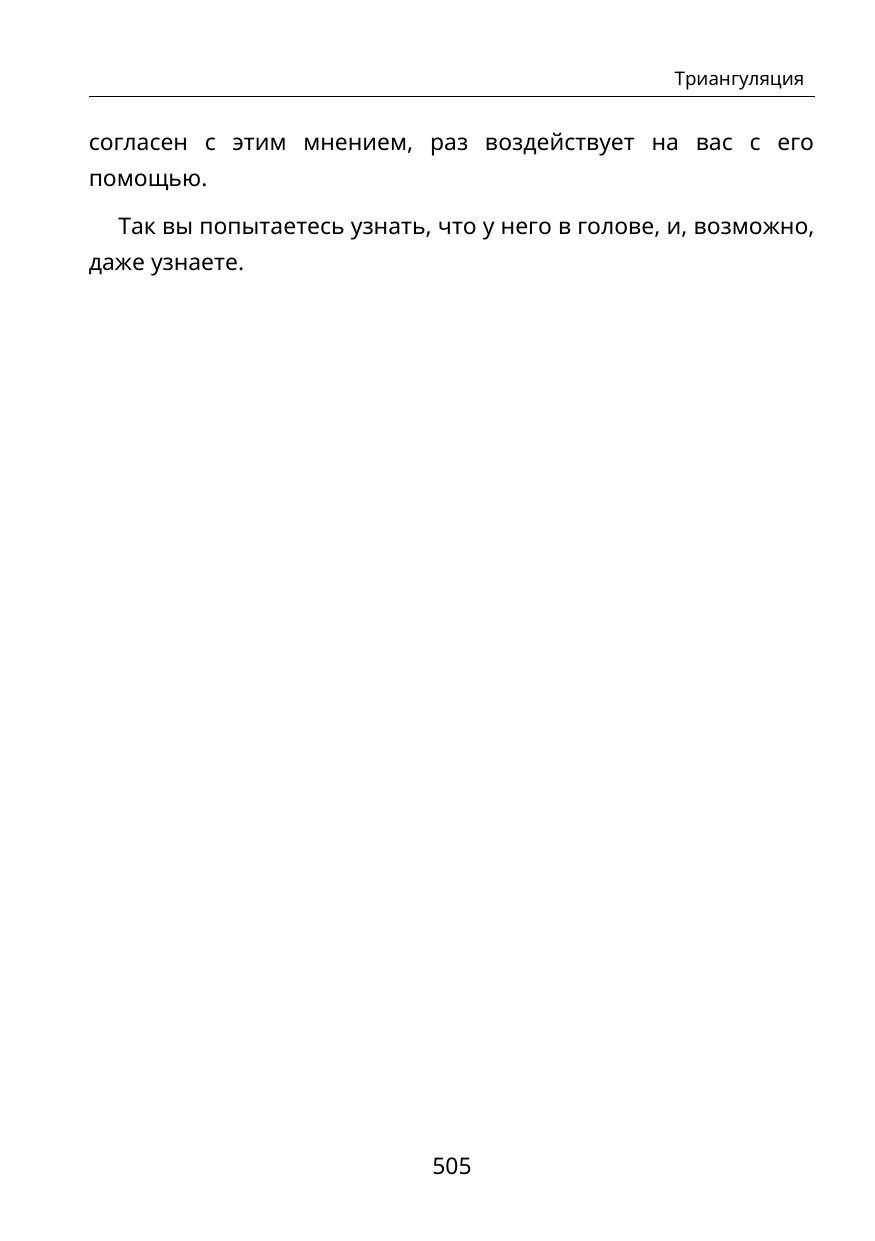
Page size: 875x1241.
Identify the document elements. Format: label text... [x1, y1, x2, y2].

text согласен с этим мнением, раз воздействует на вас с его помощью. [88, 126, 815, 193]
text Так вы попытаетесь узнать, что у него в голове, и, возможно, даже узнаете. [88, 210, 815, 277]
